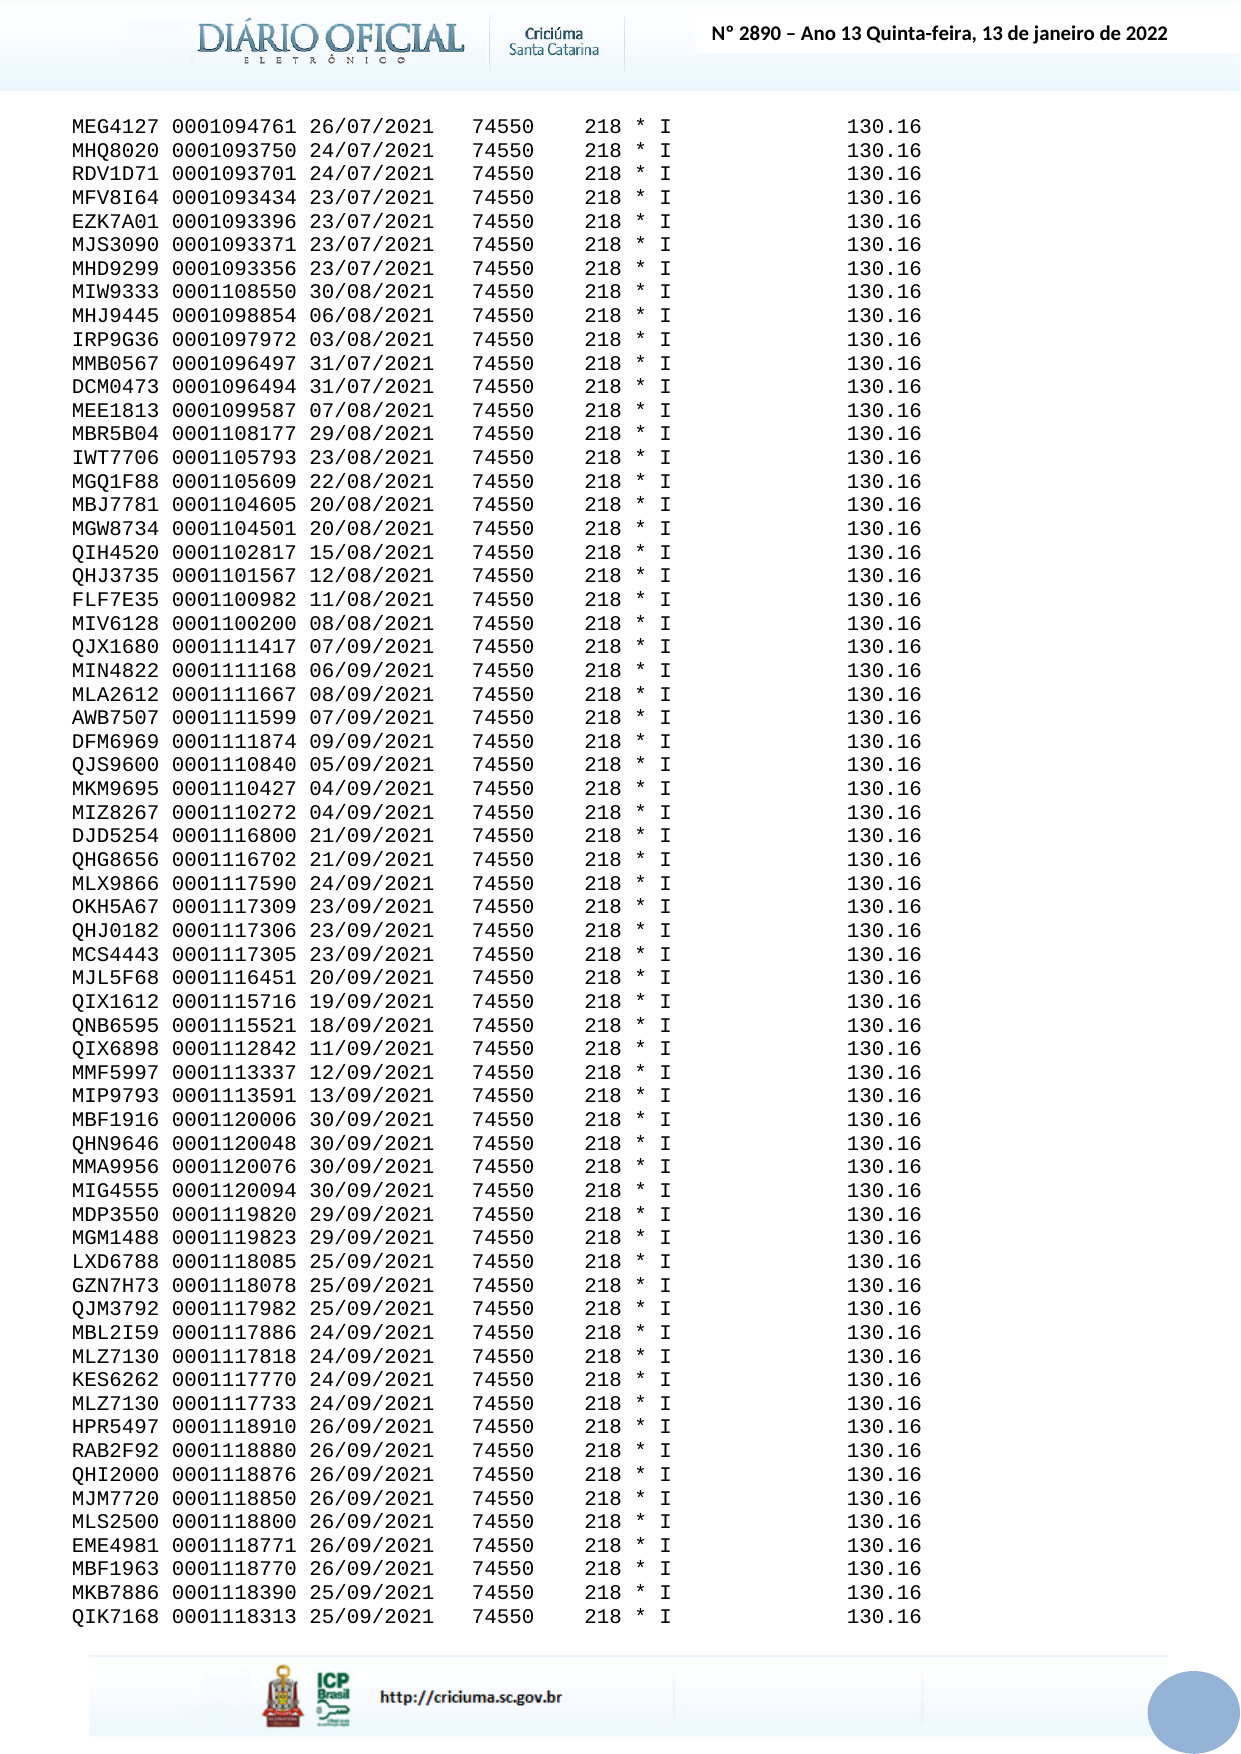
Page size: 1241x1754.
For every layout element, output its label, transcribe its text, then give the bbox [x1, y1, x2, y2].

text OKH5A67 0001117309 23/09/2021 74550 218 * I 130.16 [59, 896, 1181, 920]
text EME4981 0001118771 26/09/2021 74550 218 * I 130.16 [59, 1535, 1181, 1558]
text EZK7A01 0001093396 23/07/2021 74550 218 * I 130.16 [59, 211, 1181, 234]
text MMF5997 0001113337 12/09/2021 74550 218 * I 130.16 [59, 1062, 1181, 1086]
text MHJ9445 0001098854 06/08/2021 74550 218 * I 130.16 [59, 305, 1181, 329]
text QJS9600 0001110840 05/09/2021 74550 218 * I 130.16 [59, 754, 1181, 778]
text RDV1D71 0001093701 24/07/2021 74550 218 * I 130.16 [59, 163, 1181, 187]
text MLX9866 0001117590 24/09/2021 74550 218 * I 130.16 [59, 873, 1181, 896]
text MBJ7781 0001104605 20/08/2021 74550 218 * I 130.16 [59, 494, 1181, 518]
text RAB2F92 0001118880 26/09/2021 74550 218 * I 130.16 [59, 1440, 1181, 1464]
text MIV6128 0001100200 08/08/2021 74550 218 * I 130.16 [59, 613, 1181, 636]
text MLZ7130 0001117818 24/09/2021 74550 218 * I 130.16 [59, 1346, 1181, 1369]
text MJL5F68 0001116451 20/09/2021 74550 218 * I 130.16 [59, 967, 1181, 991]
text MLA2612 0001111667 08/09/2021 74550 218 * I 130.16 [59, 683, 1181, 707]
text MFV8I64 0001093434 23/07/2021 74550 218 * I 130.16 [59, 187, 1181, 211]
text MMB0567 0001096497 31/07/2021 74550 218 * I 130.16 [59, 352, 1181, 376]
text QNB6595 0001115521 18/09/2021 74550 218 * I 130.16 [59, 1014, 1181, 1038]
text MJM7720 0001118850 26/09/2021 74550 218 * I 130.16 [59, 1487, 1181, 1511]
text KES6262 0001117770 24/09/2021 74550 218 * I 130.16 [59, 1369, 1181, 1393]
text MLS2500 0001118800 26/09/2021 74550 218 * I 130.16 [59, 1511, 1181, 1535]
text MGW8734 0001104501 20/08/2021 74550 218 * I 130.16 [59, 518, 1181, 542]
text AWB7507 0001111599 07/09/2021 74550 218 * I 130.16 [59, 707, 1181, 731]
text MBF1963 0001118770 26/09/2021 74550 218 * I 130.16 [59, 1558, 1181, 1582]
text MBR5B04 0001108177 29/08/2021 74550 218 * I 130.16 [59, 423, 1181, 447]
text MMA9956 0001120076 30/09/2021 74550 218 * I 130.16 [59, 1156, 1181, 1180]
text MIW9333 0001108550 30/08/2021 74550 218 * I 130.16 [59, 282, 1181, 305]
text QHJ0182 0001117306 23/09/2021 74550 218 * I 130.16 [59, 920, 1181, 944]
text LXD6788 0001118085 25/09/2021 74550 218 * I 130.16 [59, 1251, 1181, 1275]
text QIK7168 0001118313 25/09/2021 74550 218 * I 130.16 [59, 1606, 1181, 1629]
text QIX1612 0001115716 19/09/2021 74550 218 * I 130.16 [59, 991, 1181, 1014]
text IRP9G36 0001097972 03/08/2021 74550 218 * I 130.16 [59, 329, 1181, 352]
text MHQ8020 0001093750 24/07/2021 74550 218 * I 130.16 [59, 140, 1181, 163]
text MDP3550 0001119820 29/09/2021 74550 218 * I 130.16 [59, 1204, 1181, 1227]
text QHG8656 0001116702 21/09/2021 74550 218 * I 130.16 [59, 849, 1181, 873]
text QHI2000 0001118876 26/09/2021 74550 218 * I 130.16 [59, 1464, 1181, 1487]
text QIX6898 0001112842 11/09/2021 74550 218 * I 130.16 [59, 1038, 1181, 1062]
text MHD9299 0001093356 23/07/2021 74550 218 * I 130.16 [59, 258, 1181, 282]
text HPR5497 0001118910 26/09/2021 74550 218 * I 130.16 [59, 1417, 1181, 1440]
text DJD5254 0001116800 21/09/2021 74550 218 * I 130.16 [59, 825, 1181, 849]
text MGM1488 0001119823 29/09/2021 74550 218 * I 130.16 [59, 1227, 1181, 1251]
text QHN9646 0001120048 30/09/2021 74550 218 * I 130.16 [59, 1133, 1181, 1156]
text MEE1813 0001099587 07/08/2021 74550 218 * I 130.16 [59, 400, 1181, 423]
text IWT7706 0001105793 23/08/2021 74550 218 * I 130.16 [59, 447, 1181, 471]
text GZN7H73 0001118078 25/09/2021 74550 218 * I 130.16 [59, 1275, 1181, 1298]
text MIG4555 0001120094 30/09/2021 74550 218 * I 130.16 [59, 1180, 1181, 1204]
text MEG4127 0001094761 26/07/2021 74550 218 * I 130.16 [59, 116, 1181, 140]
text MIZ8267 0001110272 04/09/2021 74550 218 * I 130.16 [59, 802, 1181, 825]
text QIH4520 0001102817 15/08/2021 74550 218 * I 130.16 [59, 542, 1181, 565]
text DFM6969 0001111874 09/09/2021 74550 218 * I 130.16 [59, 731, 1181, 754]
text MBF1916 0001120006 30/09/2021 74550 218 * I 130.16 [59, 1109, 1181, 1133]
text MBL2I59 0001117886 24/09/2021 74550 218 * I 130.16 [59, 1322, 1181, 1346]
text FLF7E35 0001100982 11/08/2021 74550 218 * I 130.16 [59, 589, 1181, 613]
text QJM3792 0001117982 25/09/2021 74550 218 * I 130.16 [59, 1298, 1181, 1322]
text MKB7886 0001118390 25/09/2021 74550 218 * I 130.16 [59, 1582, 1181, 1606]
text DCM0473 0001096494 31/07/2021 74550 218 * I 130.16 [59, 376, 1181, 400]
text MIN4822 0001111168 06/09/2021 74550 218 * I 130.16 [59, 660, 1181, 683]
text MGQ1F88 0001105609 22/08/2021 74550 218 * I 130.16 [59, 471, 1181, 494]
text MJS3090 0001093371 23/07/2021 74550 218 * I 130.16 [59, 234, 1181, 258]
text QHJ3735 0001101567 12/08/2021 74550 218 * I 130.16 [59, 565, 1181, 589]
text QJX1680 0001111417 07/09/2021 74550 218 * I 130.16 [59, 636, 1181, 660]
text MLZ7130 0001117733 24/09/2021 74550 218 * I 130.16 [59, 1393, 1181, 1417]
text MCS4443 0001117305 23/09/2021 74550 218 * I 130.16 [59, 944, 1181, 967]
text MIP9793 0001113591 13/09/2021 74550 218 * I 130.16 [59, 1086, 1181, 1109]
text MKM9695 0001110427 04/09/2021 74550 218 * I 130.16 [59, 778, 1181, 802]
